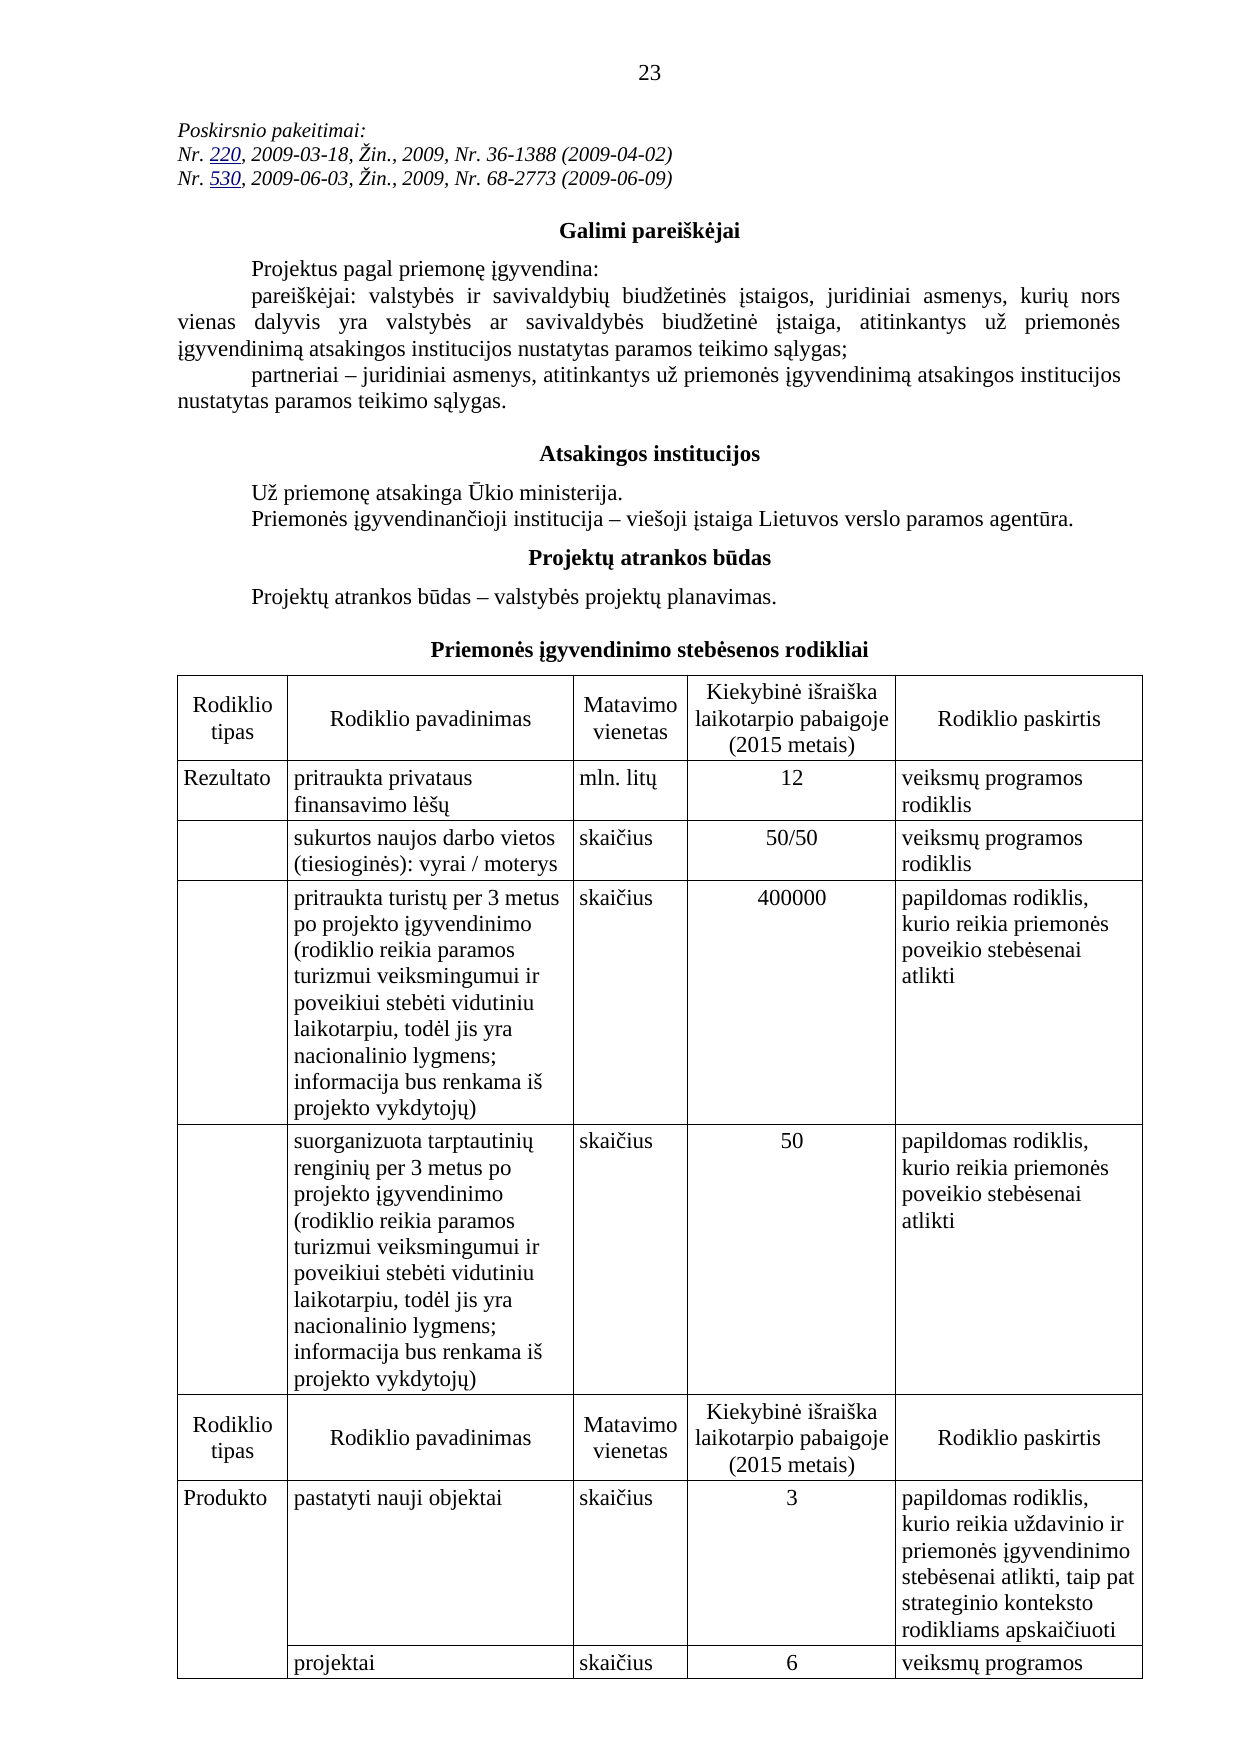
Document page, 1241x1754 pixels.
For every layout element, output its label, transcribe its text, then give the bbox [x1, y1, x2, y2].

table_header Matavimo vienetas [574, 676, 687, 760]
table_header Rodiklio paskirtis [896, 676, 1142, 760]
table_cell veiksmų programos [896, 1646, 1142, 1678]
text Priemonės įgyvendinančioji institucija – viešoji įstaiga Lietuvos verslo paramos agentūra. [177, 505, 1122, 532]
table_cell projektai [288, 1646, 573, 1678]
text Projektų atrankos būdas [177, 544, 1122, 570]
table_cell skaičius [574, 821, 687, 879]
table_cell skaičius [574, 1125, 687, 1394]
table_cell papildomas rodiklis, kurio reikia uždavinio ir priemonės įgyvendini­mo stebėsenai atlikti, taip pat strateginio konteksto rodikliams apskaičiuoti [896, 1481, 1142, 1645]
table_cell Kiekybinė išraiška laikotarpio pabaigoje (2015 metais) [688, 1395, 895, 1480]
table_cell Rodiklio pavadinimas [288, 1395, 573, 1480]
table_cell skaičius [574, 881, 687, 1124]
table_cell 12 [688, 761, 895, 820]
table_cell papildomas rodiklis, kurio reikia priemonės poveikio stebėsenai atlikti [896, 1125, 1142, 1394]
text Galimi pareiškėjai [177, 217, 1122, 243]
text partneriai – juridiniai asmenys, atitinkantys už priemonės įgyvendinimą atsakingos institucijos nustatytas paramos teikimo sąlygas. [177, 361, 1122, 414]
table_cell skaičius [574, 1481, 687, 1645]
table_cell pritraukta privataus finansavimo lėšų [288, 761, 573, 820]
table_cell suorganizuota tarptautinių renginių per 3 metus po projekto įgyvendinimo (rodiklio reikia paramos turizmui veiksmingumui ir poveikiui stebėti vidutiniu laikotarpiu, todėl jis yra nacionalinio lygmens; informacija bus renkama iš projekto vykdytojų) [288, 1125, 573, 1394]
table_cell papildomas rodiklis, kurio reikia priemonės poveikio stebėsenai atlikti [896, 881, 1142, 1124]
text Priemonės įgyvendinimo stebėsenos rodikliai [177, 636, 1122, 662]
table_header Rodiklio tipas [178, 676, 287, 760]
table_cell pastatyti nauji objektai [288, 1481, 573, 1645]
table_cell 400000 [688, 881, 895, 1124]
table_cell [178, 881, 287, 1124]
table_cell [178, 821, 287, 879]
table_cell 50 [688, 1125, 895, 1394]
table_cell sukurtos naujos darbo vietos (tiesioginės): vyrai / moterys [288, 821, 573, 879]
table_cell Rezultato [178, 761, 287, 820]
table_cell 3 [688, 1481, 895, 1645]
text Projektų atrankos būdas – valstybės projektų planavimas. [177, 583, 1122, 609]
text Poskirsnio pakeitimai: [177, 118, 1122, 142]
table_cell 50/50 [688, 821, 895, 879]
table_cell Rodiklio tipas [178, 1395, 287, 1480]
table_cell mln. litų [574, 761, 687, 820]
text Atsakingos institucijos [177, 440, 1122, 466]
text Nr. 530, 2009-06-03, Žin., 2009, Nr. 68-2773 (2009-06-09) [177, 166, 1122, 190]
text Už priemonę atsakinga Ūkio ministerija. [177, 479, 1122, 505]
table_cell 6 [688, 1646, 895, 1678]
table_header Kiekybinė išraiška laikotarpio pabaigoje (2015 metais) [688, 676, 895, 760]
table_cell veiksmų programos rodiklis [896, 821, 1142, 879]
table_cell Matavimo vienetas [574, 1395, 687, 1480]
table_cell Rodiklio paskirtis [896, 1395, 1142, 1480]
text Nr. 220, 2009-03-18, Žin., 2009, Nr. 36-1388 (2009-04-02) [177, 142, 1122, 166]
table_cell pritraukta turistų per 3 metus po projekto įgyvendinimo (rodiklio reikia paramos turizmui veiksmingumui ir poveikiui stebėti vidutiniu laikotarpiu, todėl jis yra nacionalinio lygmens; informacija bus renkama iš projekto vykdytojų) [288, 881, 573, 1124]
table_cell veiksmų programos rodiklis [896, 761, 1142, 820]
text pareiškėjai: valstybės ir savivaldybių biudžetinės įstaigos, juridiniai asmenys, kurių nors vienas dalyvis yra valstybės ar savivaldybės biudžetinė įstaiga, atitinkantys už priemonės įgyvendinimą atsakingos institucijos nustatytas paramos teikimo sąlygas; [177, 282, 1122, 361]
table_cell skaičius [574, 1646, 687, 1678]
table_header Rodiklio pavadinimas [288, 676, 573, 760]
table_cell [178, 1125, 287, 1394]
table_cell Produkto [178, 1481, 287, 1678]
text Projektus pagal priemonę įgyvendina: [177, 256, 1122, 282]
